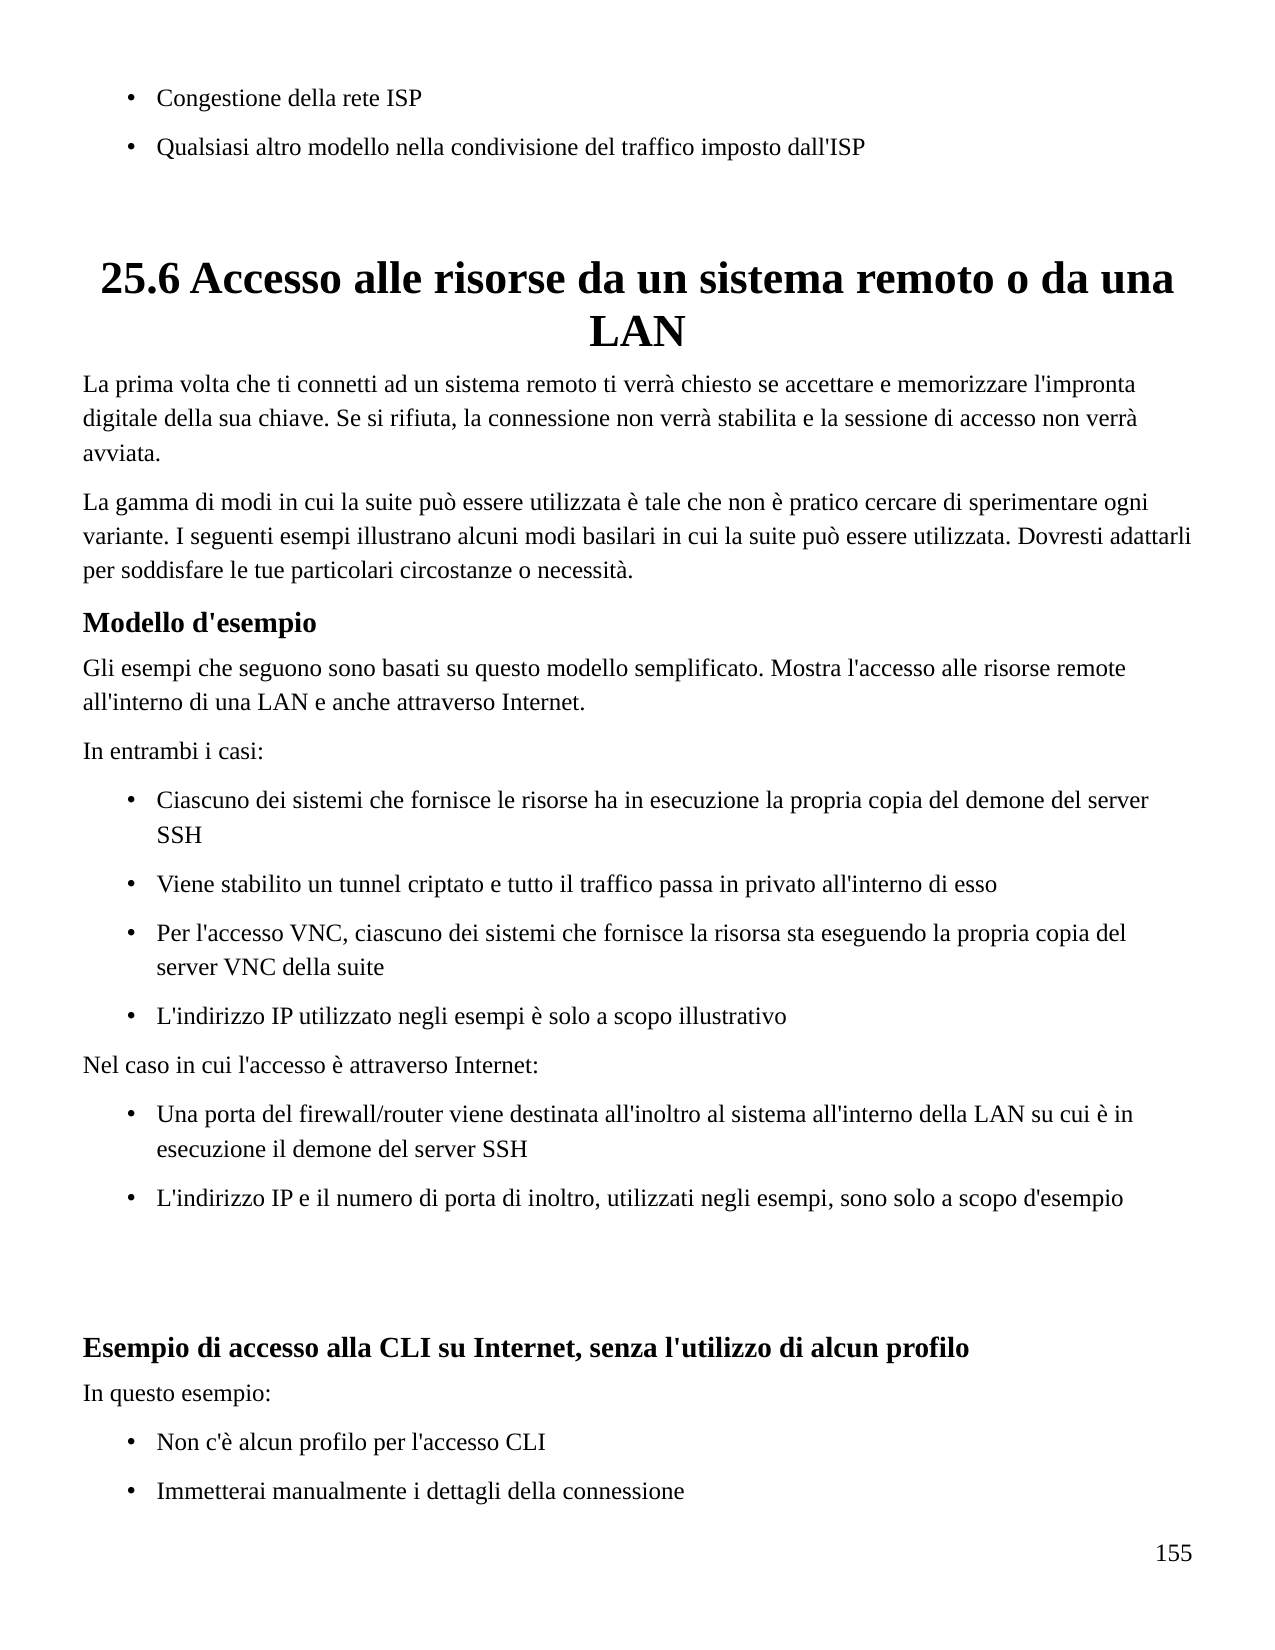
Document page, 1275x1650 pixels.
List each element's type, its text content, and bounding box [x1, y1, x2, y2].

list Immetterai manualmente i dettagli della connessione [127, 1476, 1192, 1505]
text Modello d'esempio [83, 605, 1192, 638]
text Gli esempi che seguono sono basati su questo modello semplificato. Mostra l'accesso alle risorse remote all'interno di una LAN e anche attraverso Internet. [83, 653, 1192, 716]
list Non c'è alcun profilo per l'accesso CLI [127, 1427, 1192, 1456]
list L'indirizzo IP e il numero di porta di inoltro, utilizzati negli esempi, sono solo a scopo d'esempio [127, 1183, 1192, 1212]
text La gamma di modi in cui la suite può essere utilizzata è tale che non è pratico cercare di sperimentare ogni variante. I seguenti esempi illustrano alcuni modi basilari in cui la suite può essere utilizzata. Dovresti adattarli per soddisfare le tue particolari circostanze o necessità. [83, 487, 1192, 584]
list Congestione della rete ISP [127, 83, 1192, 111]
text In questo esempio: [83, 1378, 1192, 1407]
list L'indirizzo IP utilizzato negli esempi è solo a scopo illustrativo [127, 1001, 1192, 1030]
text La prima volta che ti connetti ad un sistema remoto ti verrà chiesto se accettare e memorizzare l'impronta digitale della sua chiave. Se si rifiuta, la connessione non verrà stabilita e la sessione di accesso non verrà avviata. [83, 369, 1192, 466]
list Ciascuno dei sistemi che fornisce le risorse ha in esecuzione la propria copia del demone del server SSH [127, 785, 1192, 848]
list Qualsiasi altro modello nella condivisione del traffico imposto dall'ISP [127, 132, 1192, 161]
list Una porta del firewall/router viene destinata all'inoltro al sistema all'interno della LAN su cui è in esecuzione il demone del server SSH [127, 1099, 1192, 1163]
text Nel caso in cui l'accesso è attraverso Internet: [83, 1050, 1192, 1079]
list Viene stabilito un tunnel criptato e tutto il traffico passa in privato all'interno di esso [127, 869, 1192, 897]
list Per l'accesso VNC, ciascuno dei sistemi che fornisce la risorsa sta eseguendo la propria copia del server VNC della suite [127, 918, 1192, 981]
text Esempio di accesso alla CLI su Internet, senza l'utilizzo di alcun profilo [83, 1330, 1192, 1364]
text In entrambi i casi: [83, 736, 1192, 765]
subtitle 25.6 Accesso alle risorse da un sistema remoto o da una LAN [83, 251, 1192, 356]
